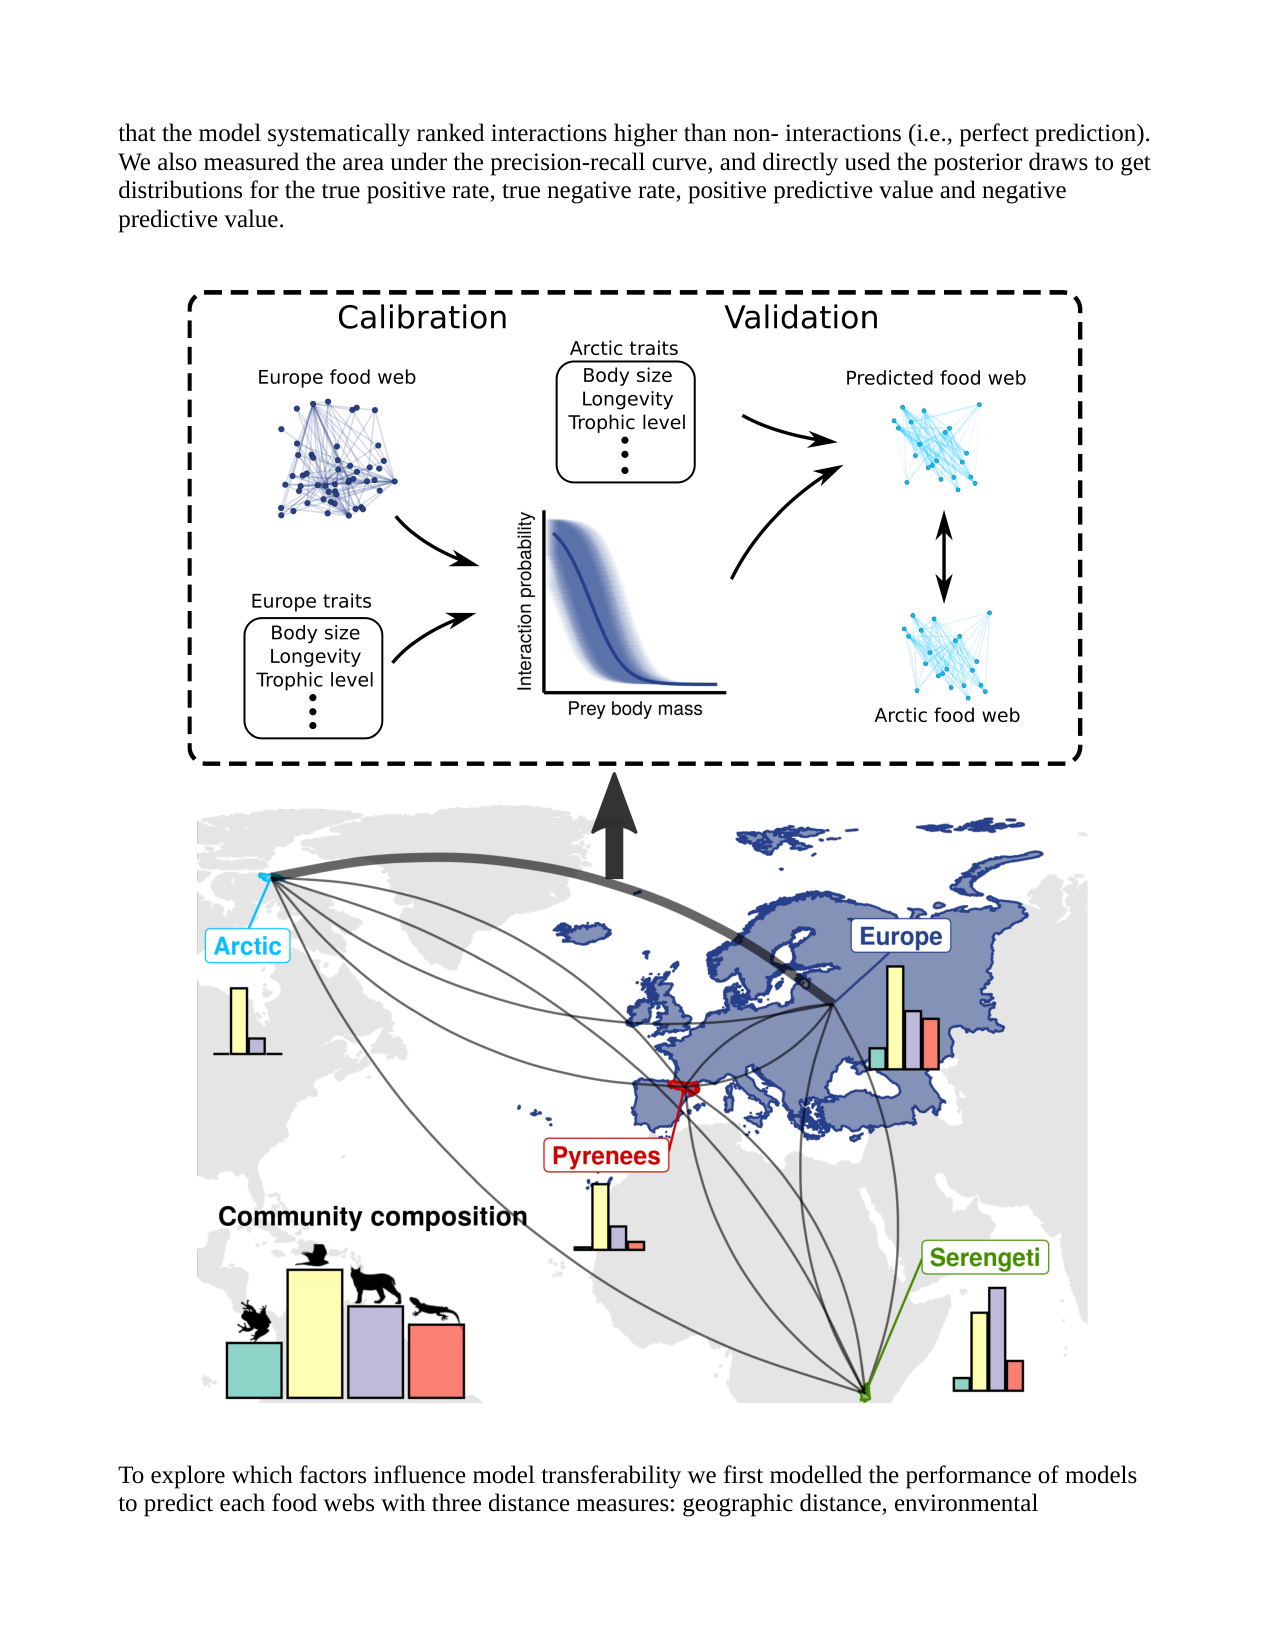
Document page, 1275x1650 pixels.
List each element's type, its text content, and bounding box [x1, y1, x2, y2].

text that the model systematically ranked interactions higher than non- interactions (i.e., perfect prediction). We also measured the area under the precision-recall curve, and directly used the posterior draws to get distributions for the true positive rate, true negative rate, positive predictive value and negative predictive value. [118, 118, 1157, 233]
picture [187, 290, 1088, 1403]
text To explore which factors influence model transferability we first modelled the performance of models to predict each food webs with three distance measures: geographic distance, environmental [118, 1460, 1157, 1517]
